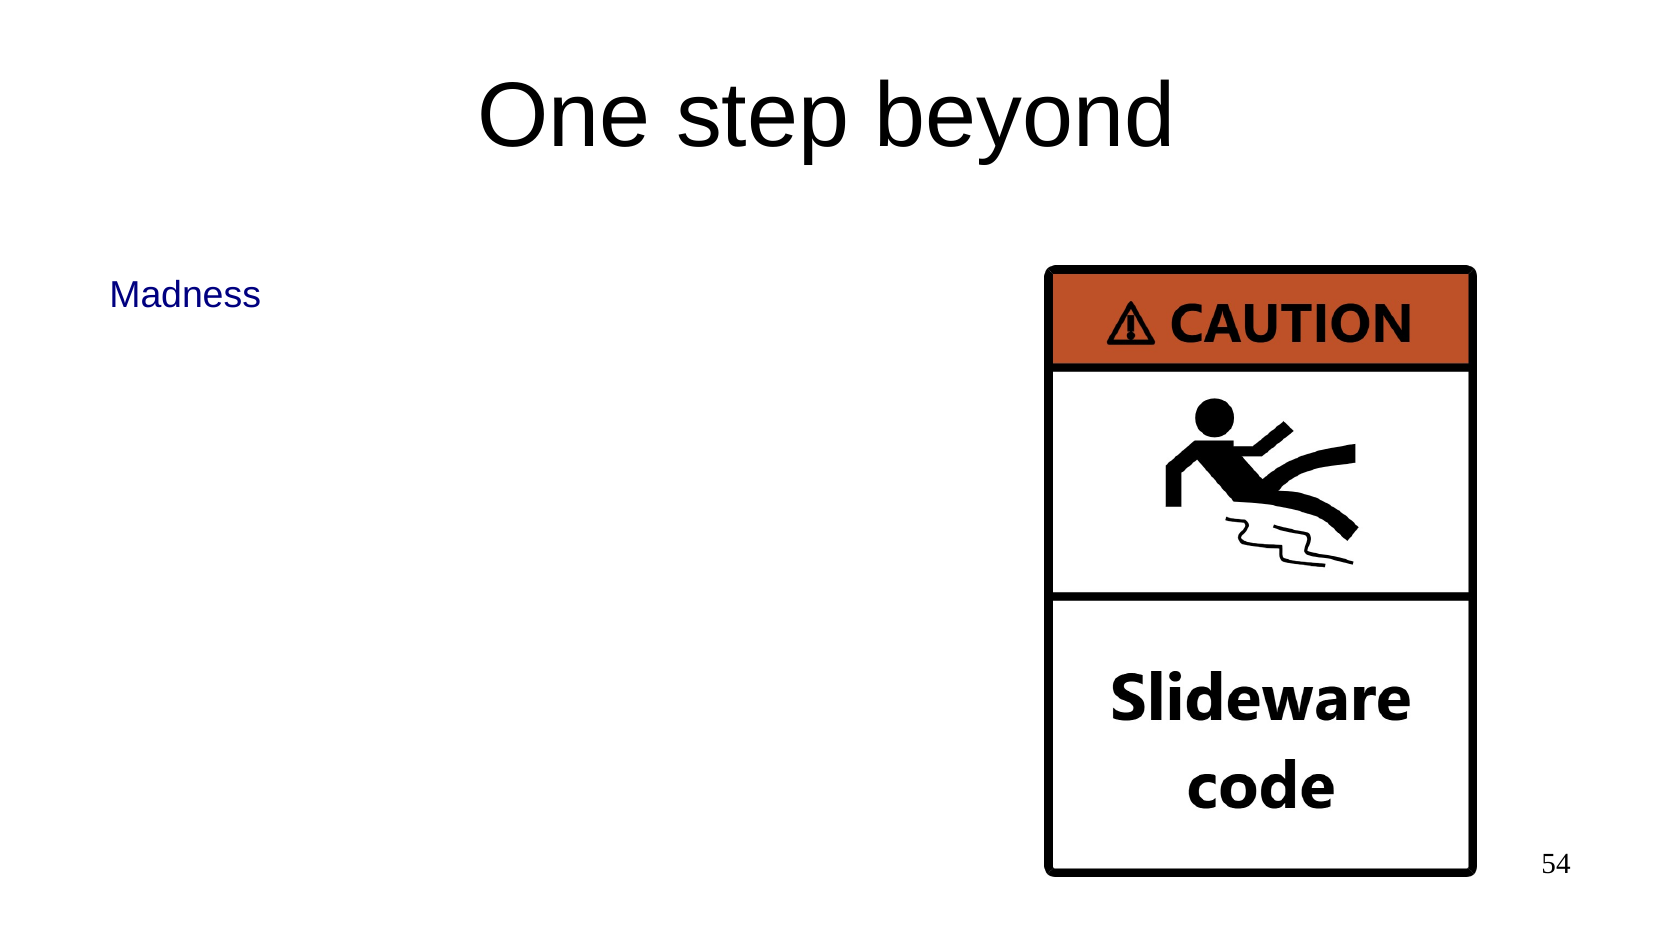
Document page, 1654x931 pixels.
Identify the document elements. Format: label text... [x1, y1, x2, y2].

text_box Madness [94, 265, 798, 336]
picture [1044, 265, 1477, 877]
title One step beyond [82, 37, 1571, 193]
